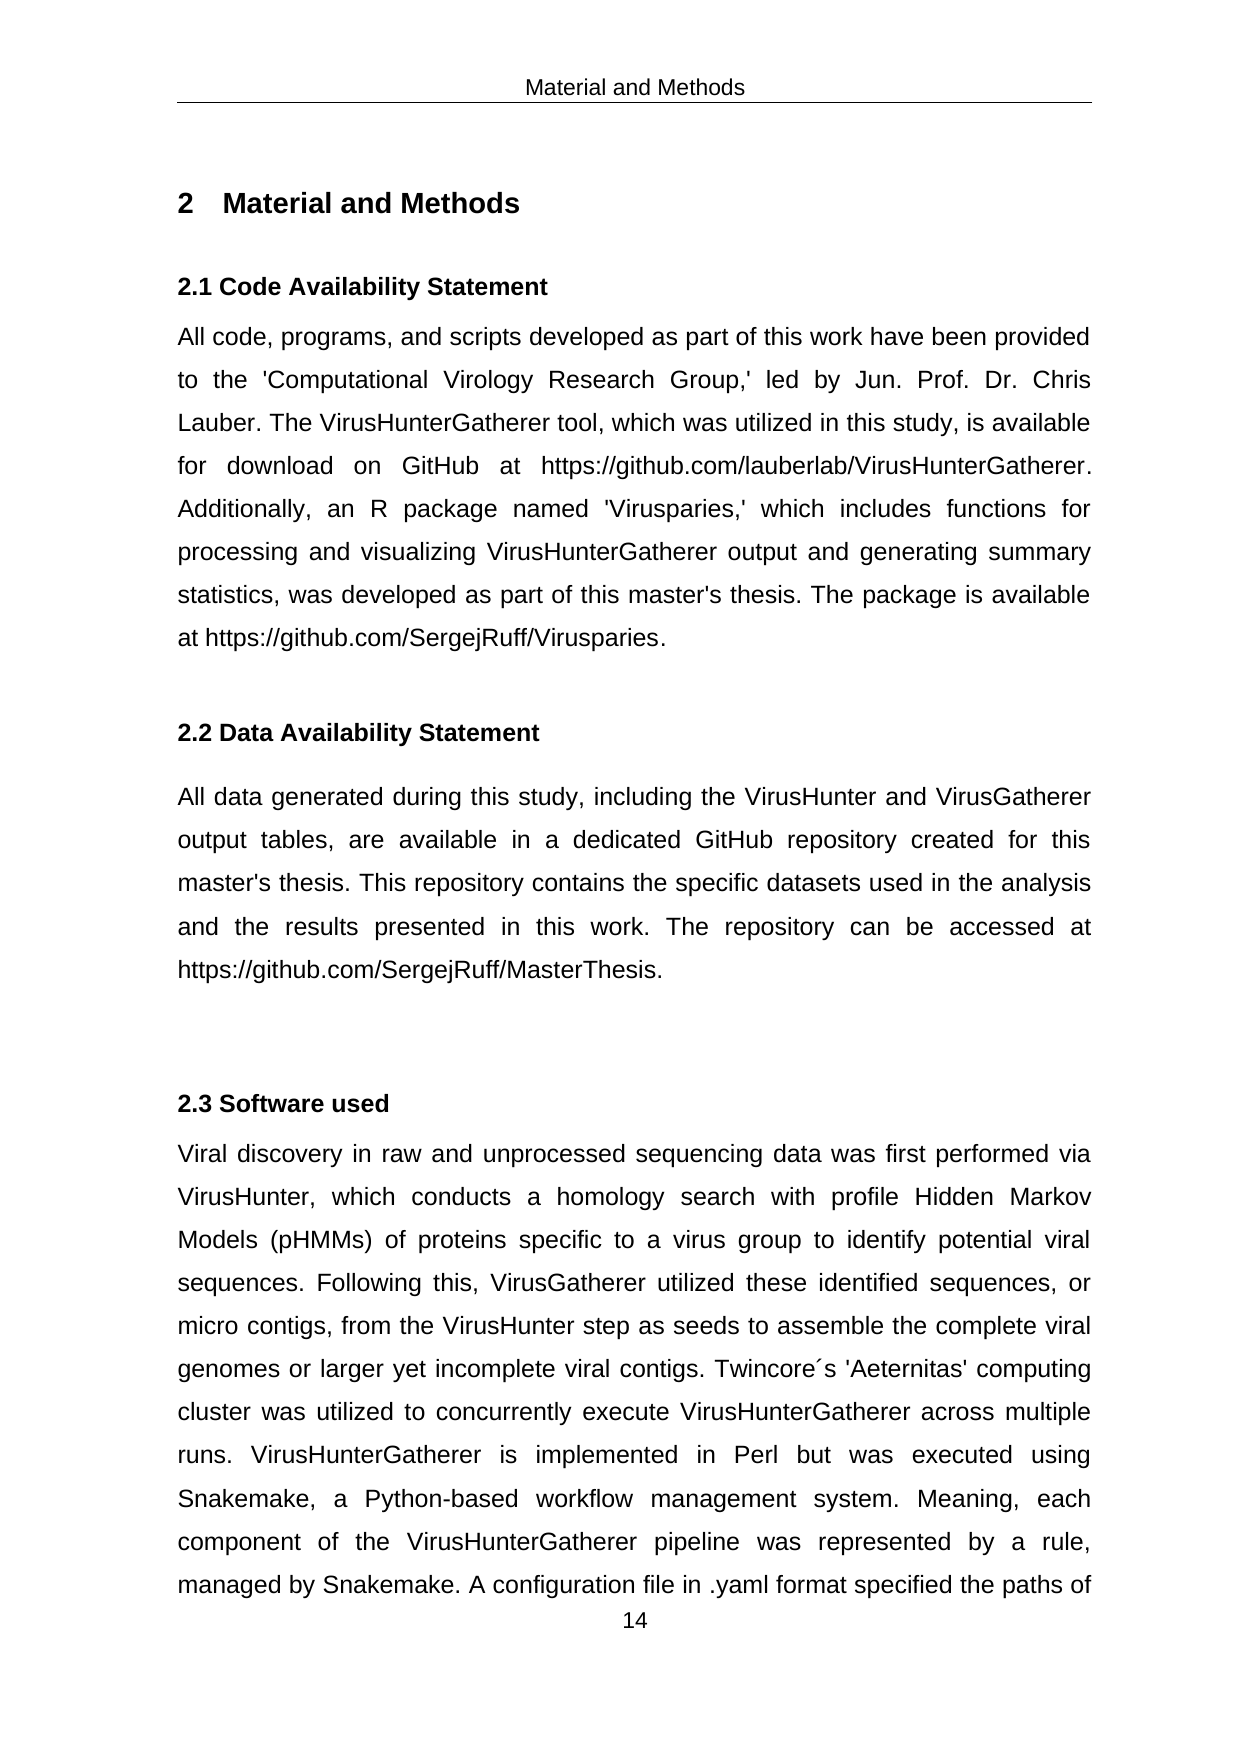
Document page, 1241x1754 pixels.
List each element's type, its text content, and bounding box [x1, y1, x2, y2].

subtitle 2.1 Code Availability Statement [177, 272, 1092, 301]
text All data generated during this study, including the VirusHunter and VirusGatherer output tables, are available in a dedicated GitHub repository created for this master's thesis. This repository contains the specific datasets used in the analysis and the results presented in this work. The repository can be accessed at https://github.com/SergejRuff/MasterThesis. [177, 782, 1092, 983]
subtitle 2.3 Software used [177, 1089, 1092, 1118]
subtitle 2.2 Data Availability Statement [177, 718, 1092, 747]
text Viral discovery in raw and unprocessed sequencing data was first performed via VirusHunter, which conducts a homology search with profile Hidden Markov Models (pHMMs) of proteins specific to a virus group to identify potential viral sequences. Following this, VirusGatherer utilized these identified sequences, or micro contigs, from the VirusHunter step as seeds to assemble the complete viral genomes or larger yet incomplete viral contigs. Twincore´s 'Aeternitas' computing cluster was utilized to concurrently execute VirusHunterGatherer across multiple runs. VirusHunterGatherer is implemented in Perl but was executed using Snakemake, a Python-based workflow management system. Meaning, each component of the VirusHunterGatherer pipeline was represented by a rule, managed by Snakemake. A configuration file in .yaml format specified the paths of [177, 1139, 1092, 1599]
text All code, programs, and scripts developed as part of this work have been provided to the 'Computational Virology Research Group,' led by Jun. Prof. Dr. Chris Lauber. The VirusHunterGatherer tool, which was utilized in this study, is available for download on GitHub at https://github.com/lauberlab/VirusHunterGatherer. Additionally, an R package named 'Virusparies,' which includes functions for processing and visualizing VirusHunterGatherer output and generating summary statistics, was developed as part of this master's thesis. The package is available at https://github.com/SergejRuff/Virusparies. [177, 321, 1092, 652]
subtitle Material and Methods [177, 186, 1092, 220]
